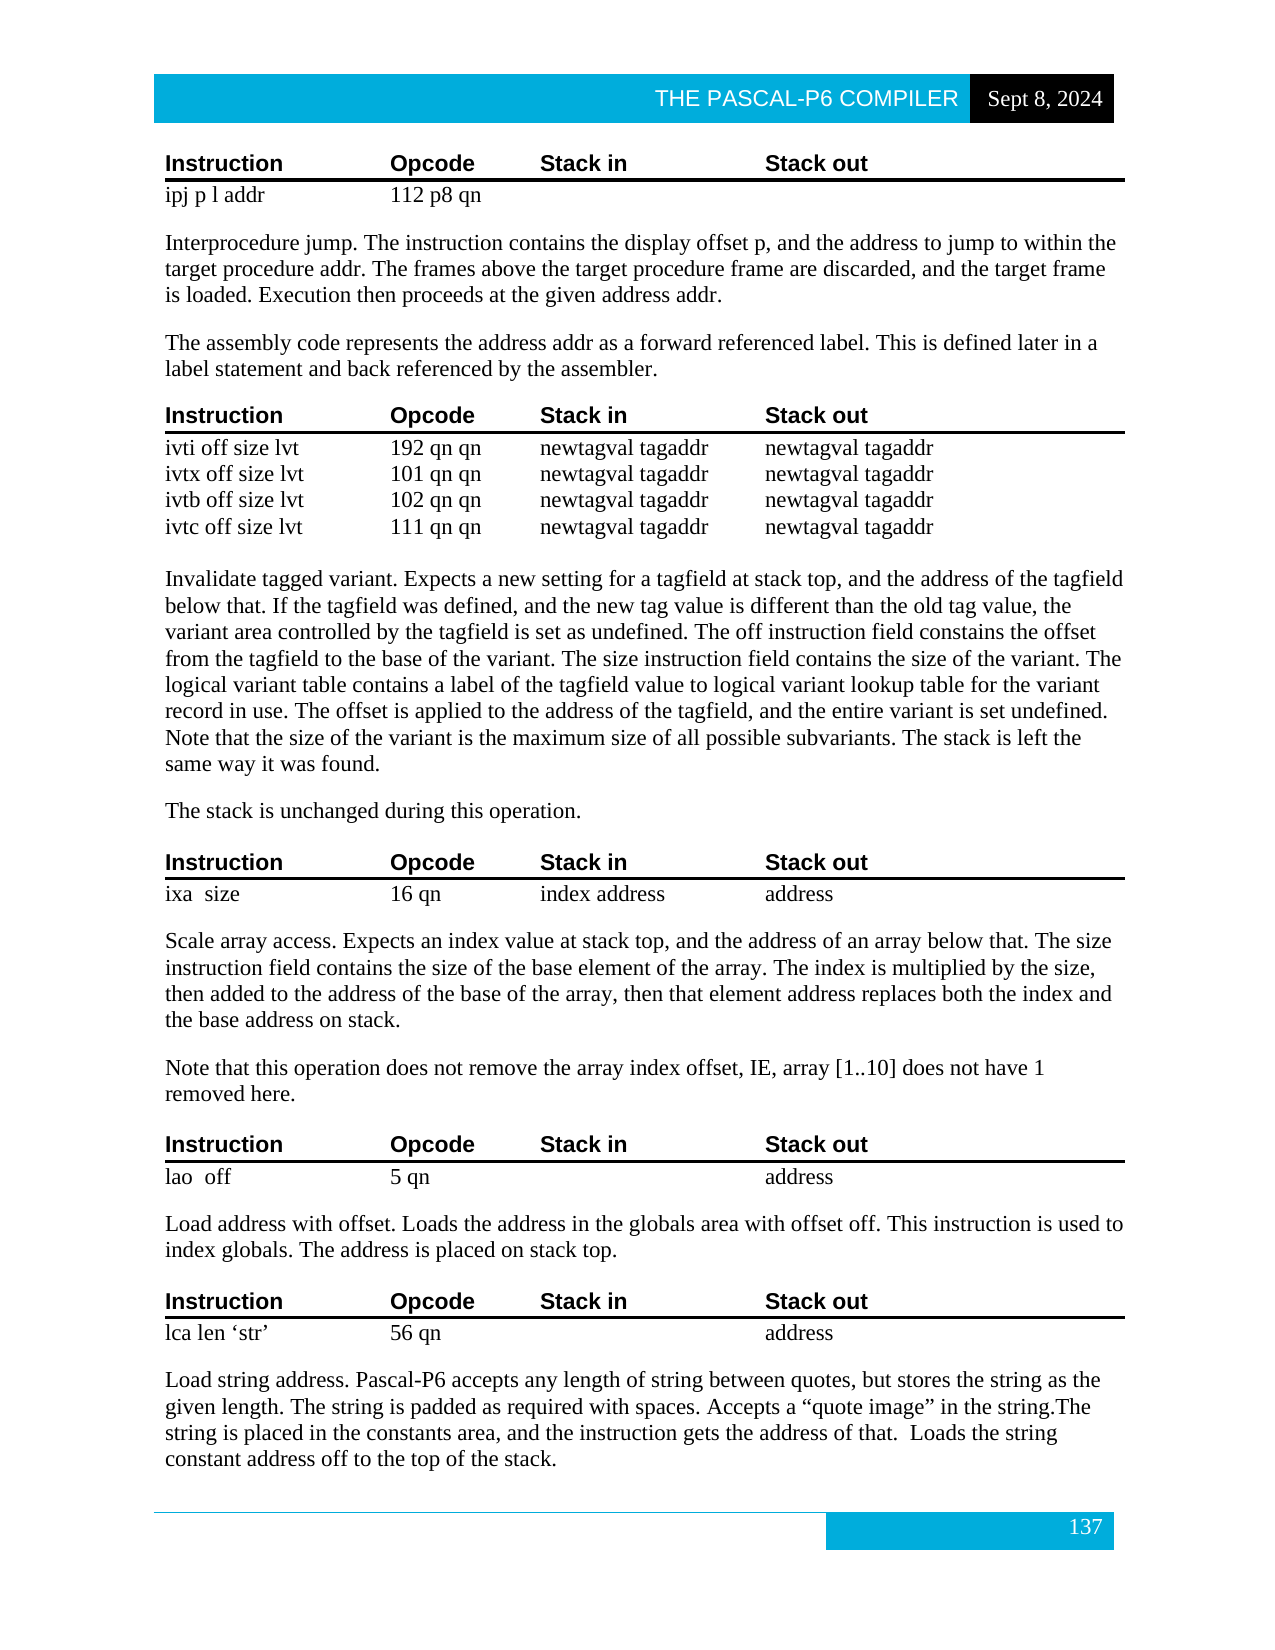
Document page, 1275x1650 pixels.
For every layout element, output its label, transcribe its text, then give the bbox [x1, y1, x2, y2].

text Instruction Opcode Stack in Stack out [165, 848, 1125, 877]
text Instruction Opcode Stack in Stack out [165, 1288, 1125, 1316]
text ivtb off size lvt 102 qn qn newtagval tagaddr newtagval tagaddr [165, 486, 1125, 513]
text Scale array access. Expects an index value at stack top, and the address of an array below that. The size instruction field contains the size of the base element of the array. The index is multiplied by the size, then added to the address of the base of the array, then that element address replaces both the index and the base address on stack. [165, 927, 1125, 1033]
text Instruction Opcode Stack in Stack out [165, 1131, 1125, 1160]
text Interprocedure jump. The instruction contains the display offset p, and the address to jump to within the target procedure addr. The frames above the target procedure frame are discarded, and the target frame is loaded. Execution then proceeds at the given address addr. [165, 229, 1125, 308]
text ipj p l addr 112 p8 qn [165, 182, 1125, 208]
text lao off 5 qn address [165, 1163, 1125, 1189]
text ivtc off size lvt 111 qn qn newtagval tagaddr newtagval tagaddr [165, 513, 1125, 539]
text Note that this operation does not remove the array index offset, IE, array [1..10] does not have 1 removed here. [165, 1053, 1125, 1106]
text The stack is unchanged during this operation. [165, 797, 1125, 823]
text ivtx off size lvt 101 qn qn newtagval tagaddr newtagval tagaddr [165, 460, 1125, 486]
text Instruction Opcode Stack in Stack out [165, 150, 1125, 178]
text Load address with offset. Loads the address in the globals area with offset off. This instruction is used to index globals. The address is placed on stack top. [165, 1210, 1125, 1263]
text Invalidate tagged variant. Expects a new setting for a tagfield at stack top, and the address of the tagfield below that. If the tagfield was defined, and the new tag value is different than the old tag value, the variant area controlled by the tagfield is set as undefined. The off instruction field constains the offset from the tagfield to the base of the variant. The size instruction field contains the size of the variant. The logical variant table contains a label of the tagfield value to logical variant lookup table for the variant record in use. The offset is applied to the address of the tagfield, and the entire variant is set undefined. Note that the size of the variant is the maximum size of all possible subvariants. The stack is left the same way it was found. [165, 566, 1125, 776]
text Load string address. Pascal-P6 accepts any length of string between quotes, but stores the string as the given length. The string is padded as required with spaces. Accepts a “quote image” in the string.The string is placed in the constants area, and the instruction gets the address of that. Loads the string constant address off to the top of the stack. [165, 1366, 1125, 1472]
text The assembly code represents the address addr as a forward referenced label. This is defined later in a label statement and back referenced by the assembler. [165, 329, 1125, 381]
text ivti off size lvt 192 qn qn newtagval tagaddr newtagval tagaddr [165, 434, 1125, 460]
text lca len ‘str’ 56 qn address [165, 1319, 1125, 1346]
text ixa size 16 qn index address address [165, 880, 1125, 906]
text Instruction Opcode Stack in Stack out [165, 402, 1125, 431]
